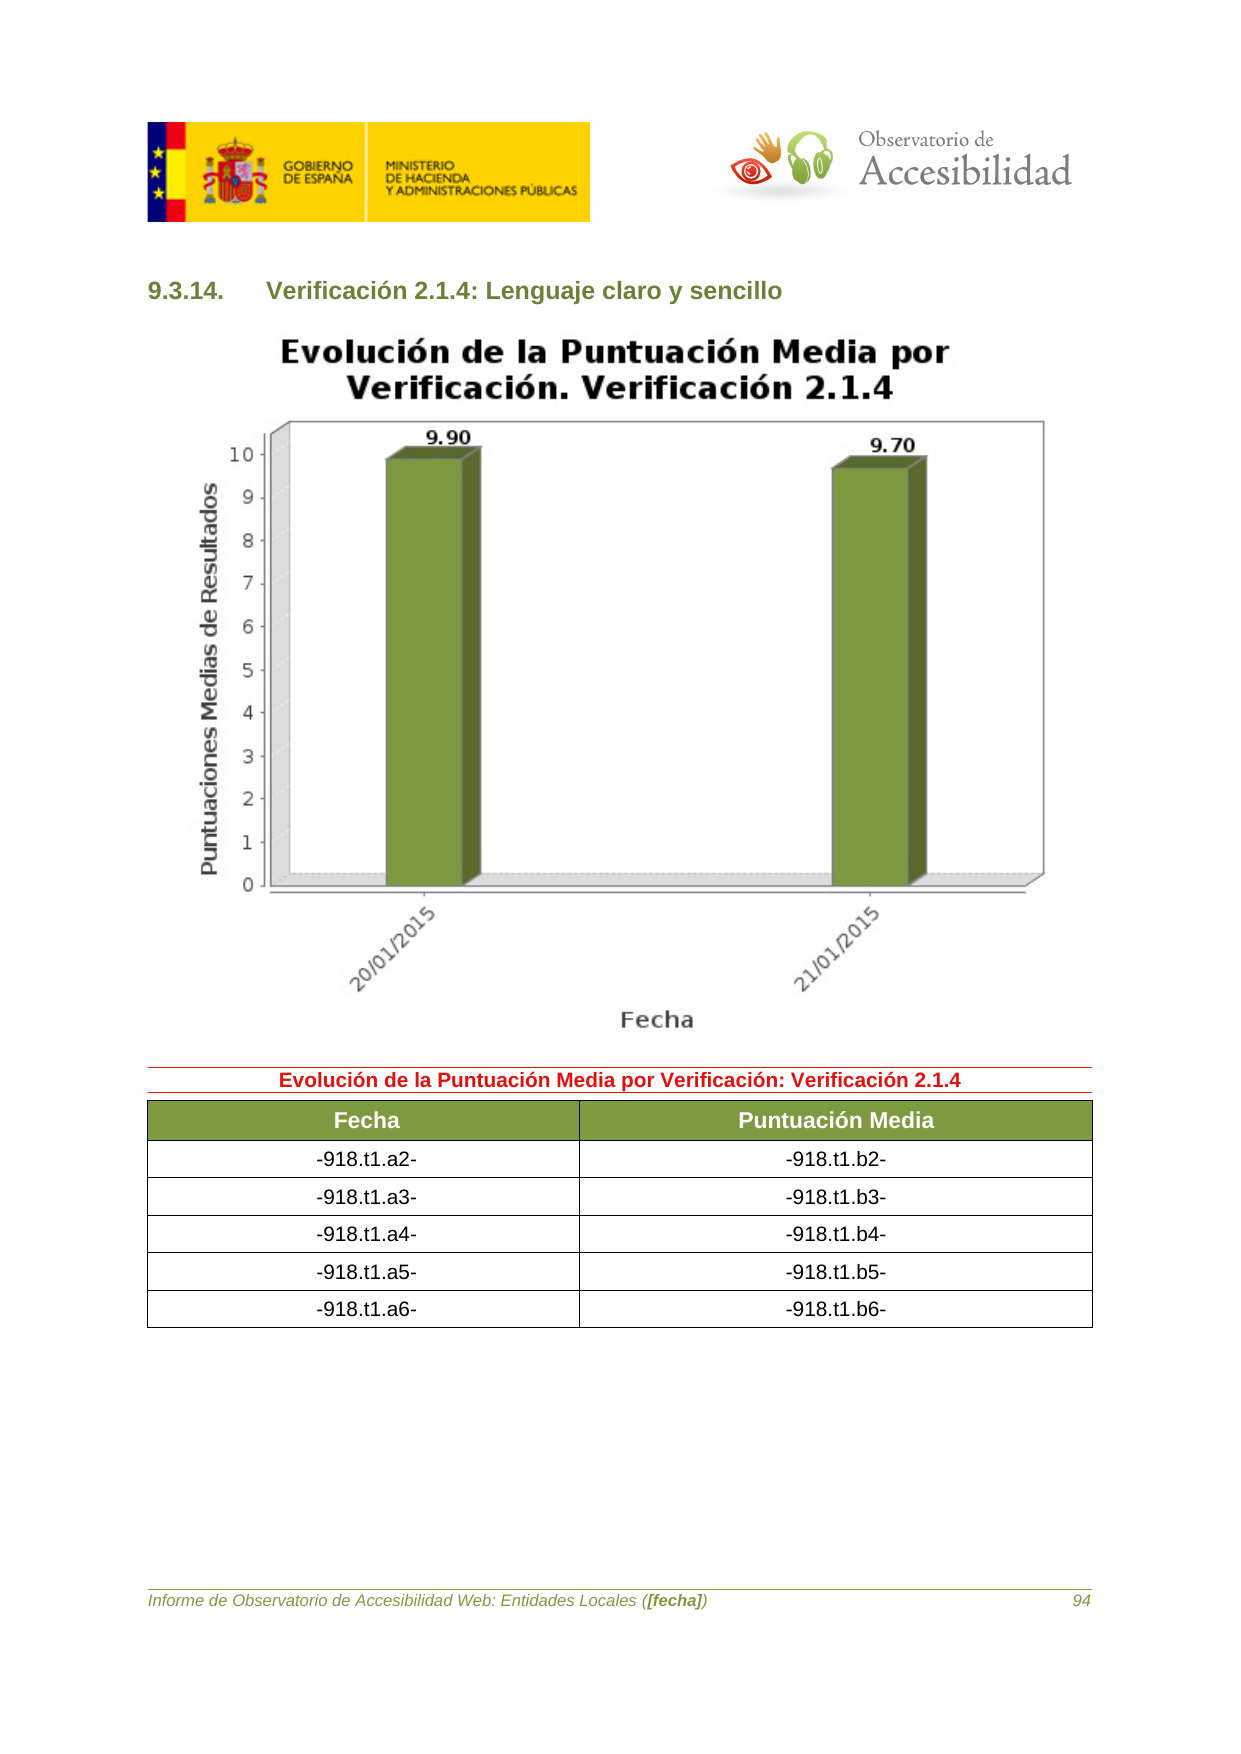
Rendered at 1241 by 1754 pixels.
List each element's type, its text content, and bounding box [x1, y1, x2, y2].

picture [178, 332, 1062, 1042]
table_header Fecha [148, 1101, 579, 1140]
table_cell -918.t1.b6- [580, 1291, 1092, 1327]
table_header Puntuación Media [580, 1101, 1092, 1140]
table_cell -918.t1.b4- [580, 1216, 1092, 1252]
picture [710, 122, 1086, 205]
table_cell -918.t1.a6- [148, 1291, 579, 1327]
text Evolución de la Puntuación Media por Verificación: Verificación 2.1.4 [148, 1068, 1092, 1092]
table_cell -918.t1.a2- [148, 1141, 579, 1177]
table_cell -918.t1.a3- [148, 1178, 579, 1215]
table_cell -918.t1.a5- [148, 1253, 579, 1290]
table_cell -918.t1.a4- [148, 1216, 579, 1252]
table_cell -918.t1.b5- [580, 1253, 1092, 1290]
table_cell -918.t1.b3- [580, 1178, 1092, 1215]
picture [147, 122, 591, 222]
list Verificación 2.1.4: Lenguaje claro y sencillo [148, 276, 1092, 304]
table_cell -918.t1.b2- [580, 1141, 1092, 1177]
